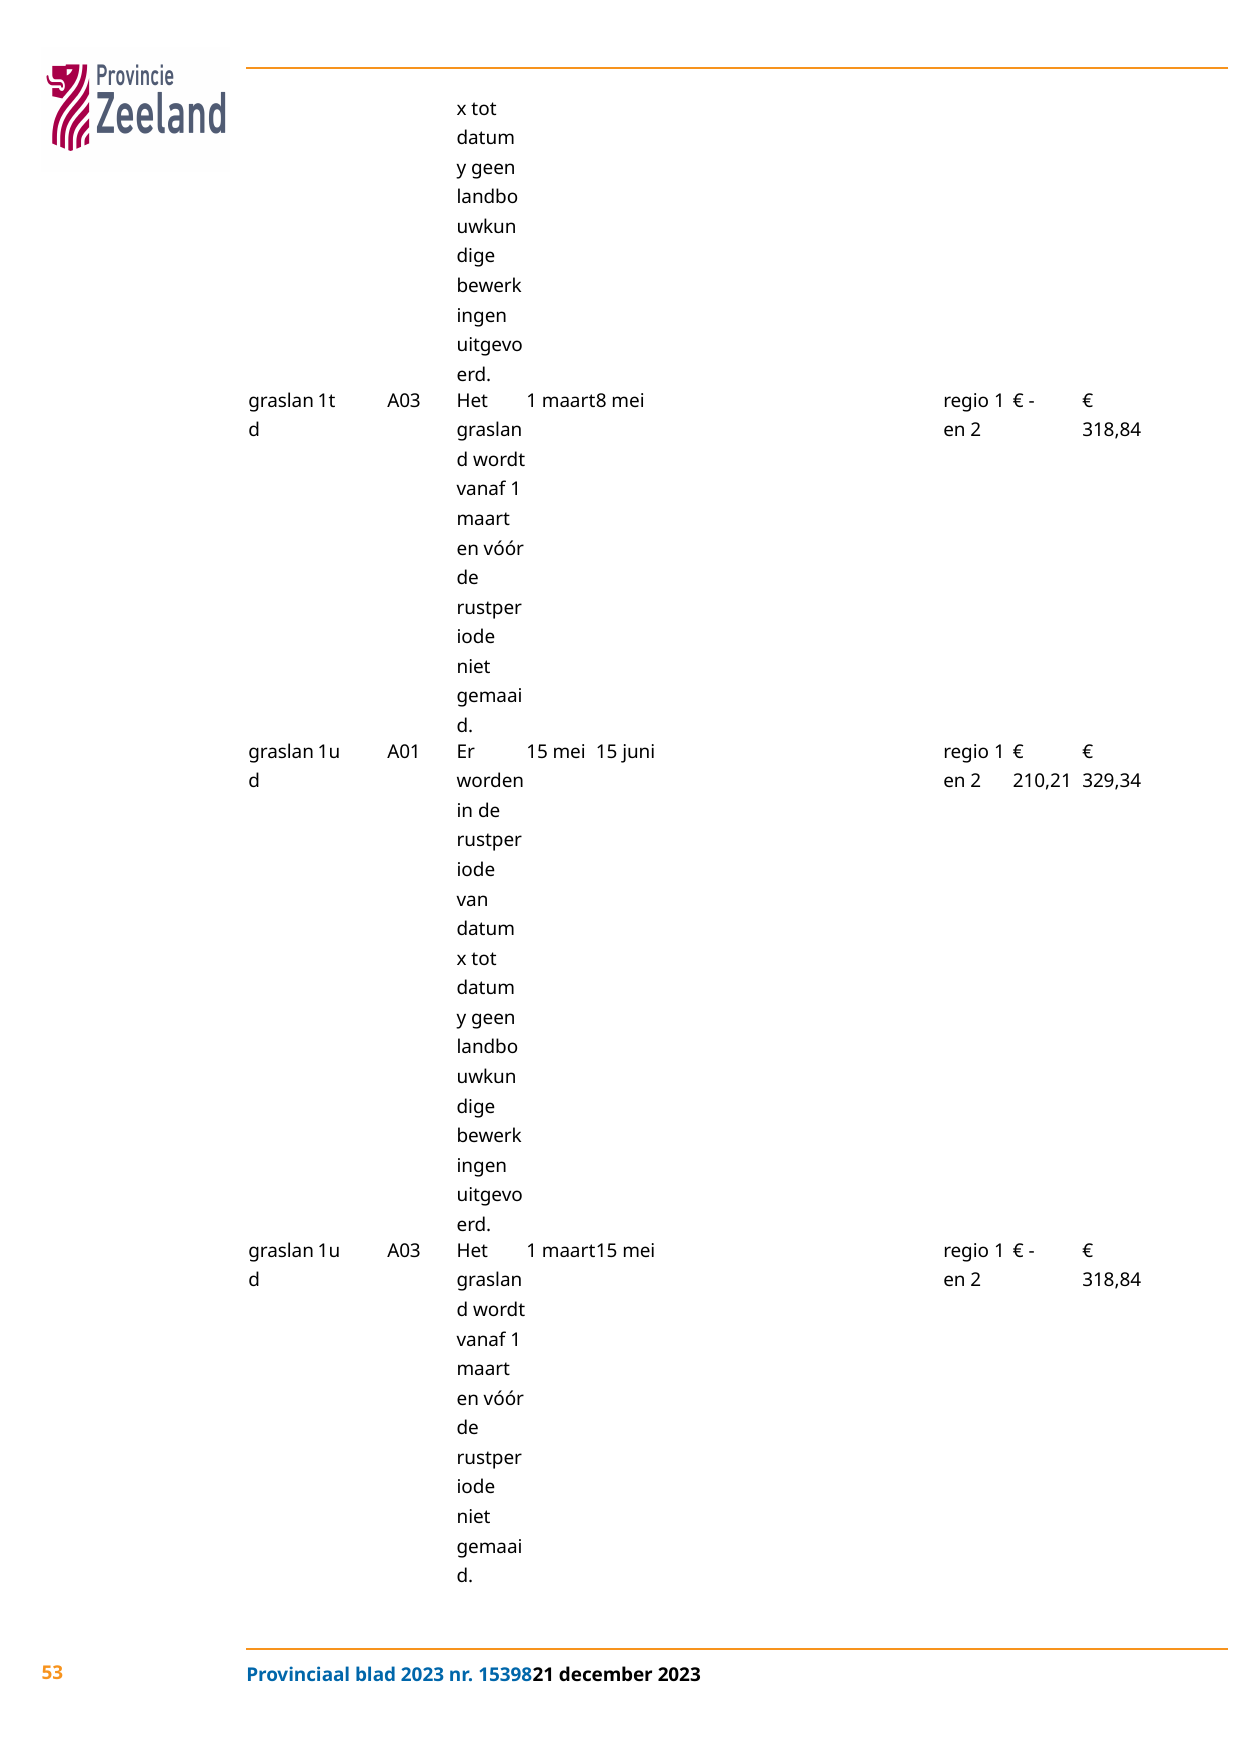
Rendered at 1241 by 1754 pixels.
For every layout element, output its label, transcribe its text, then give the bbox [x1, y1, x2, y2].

table_cell [665, 738, 734, 1237]
table_cell [248, 95, 317, 387]
table_cell Het grasland wordt vanaf 1 maart en vóór de rustperiode niet gemaaid. [456, 1237, 526, 1588]
table_cell [804, 738, 873, 1237]
table_cell € 329,34 [1082, 738, 1152, 1237]
table_cell [874, 1237, 943, 1588]
table_cell [318, 95, 387, 387]
table_cell A03 [387, 387, 456, 738]
table_cell regio 1 en 2 [943, 1237, 1013, 1588]
table_cell [804, 1237, 873, 1588]
table_cell [665, 95, 734, 387]
picture [41, 47, 231, 172]
table_cell 15 mei [526, 738, 596, 1237]
table_cell regio 1 en 2 [943, 387, 1013, 738]
table_cell [665, 387, 734, 738]
table_cell [1082, 95, 1152, 387]
table_cell [874, 95, 943, 387]
table_cell € 318,84 [1082, 387, 1152, 738]
table_cell [804, 387, 873, 738]
table_cell [735, 387, 804, 738]
table_cell grasland [248, 1237, 317, 1588]
table_cell 1u [318, 738, 387, 1237]
table_cell [735, 738, 804, 1237]
table_cell 15 mei [596, 1237, 665, 1588]
table_cell Er worden in de rustperiode van datum x tot datum y geen landbouwkundige bewerkingen uitgevoerd. [456, 738, 526, 1237]
table_cell regio 1 en 2 [943, 738, 1013, 1237]
table_cell 15 juni [596, 738, 665, 1237]
table_cell [804, 95, 873, 387]
table_cell [596, 95, 665, 387]
table_cell [874, 387, 943, 738]
table_cell 8 mei [596, 387, 665, 738]
table_cell € - [1013, 1237, 1082, 1588]
table_cell [735, 1237, 804, 1588]
table_cell [943, 95, 1013, 387]
table_cell € 210,21 [1013, 738, 1082, 1237]
table_cell A01 [387, 738, 456, 1237]
table_cell 1 maart [526, 1237, 596, 1588]
table_cell € 318,84 [1082, 1237, 1152, 1588]
table_cell € - [1013, 387, 1082, 738]
table_cell 1t [318, 387, 387, 738]
table_cell grasland [248, 387, 317, 738]
table_cell [1013, 95, 1082, 387]
table_cell grasland [248, 738, 317, 1237]
table_cell A03 [387, 1237, 456, 1588]
table_cell [387, 95, 456, 387]
table_cell Het grasland wordt vanaf 1 maart en vóór de rustperiode niet gemaaid. [456, 387, 526, 738]
table_cell [665, 1237, 734, 1588]
table_cell 1 maart [526, 387, 596, 738]
table_cell 1u [318, 1237, 387, 1588]
table_cell [526, 95, 596, 387]
table_cell [874, 738, 943, 1237]
table_cell x tot datum y geen landbouwkundige bewerkingen uitgevoerd. [456, 95, 526, 387]
table_cell [735, 95, 804, 387]
